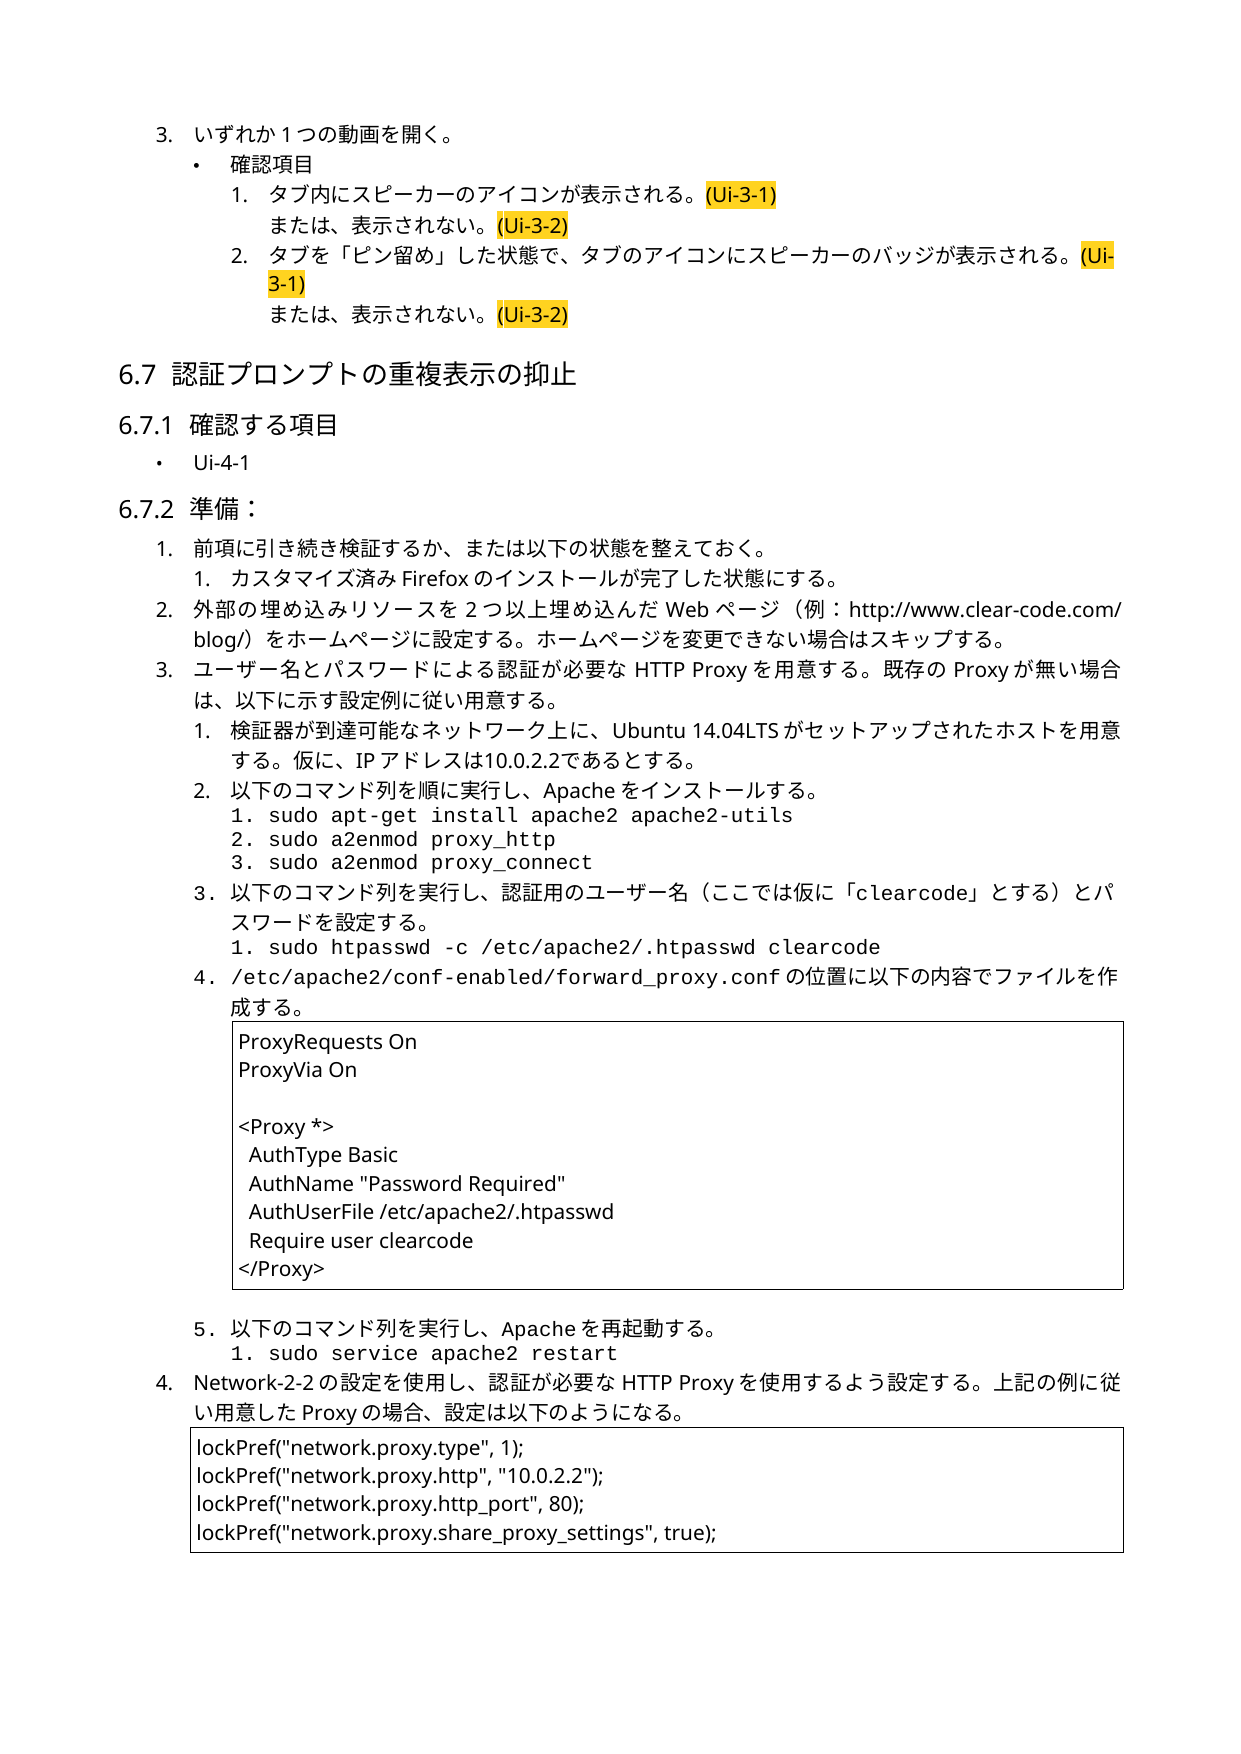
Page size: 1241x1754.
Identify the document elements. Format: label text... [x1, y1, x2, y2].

table_header lockPref("network.proxy.type", 1); lockPref("network.proxy.http", "10.0.2.2"); lockPref("network.proxy.http_port", 80); lockPref("network.proxy.share_proxy_settings", true); [191, 1428, 1123, 1552]
list タブ内にスピーカーのアイコンが表示される。(Ui-3-1) または、表示されない。(Ui-3-2) [231, 179, 1122, 239]
list カスタマイズ済みFirefoxのインストールが完了した状態にする。 [193, 563, 1122, 593]
list タブを「ピン留め」した状態で、タブのアイコンにスピーカーのバッジが表示される。(Ui-3-1) または、表示されない。(Ui-3-2) [231, 239, 1122, 328]
subtitle 確認する項目 [118, 406, 1122, 442]
list sudo a2enmod proxy_connect [231, 852, 1122, 876]
list Network-2-2の設定を使用し、認証が必要なHTTP Proxyを使用するよう設定する。上記の例に従い用意したProxyの場合、設定は以下のようになる。 [156, 1366, 1122, 1427]
list sudo htpasswd -c /etc/apache2/.htpasswd clearcode [231, 937, 1122, 960]
list Ui-4-1 [156, 448, 1122, 477]
subtitle 認証プロンプトの重複表示の抑止 [118, 353, 1122, 392]
list 検証器が到達可能なネットワーク上に、Ubuntu 14.04LTSがセットアップされたホストを用意する。仮に、IPアドレスは10.0.2.2であるとする。 [193, 714, 1122, 775]
list sudo apt-get install apache2 apache2-utils [231, 805, 1122, 829]
list 以下のコマンド列を順に実行し、Apacheをインストールする。 [193, 775, 1122, 805]
list sudo a2enmod proxy_http [231, 829, 1122, 852]
list 外部の埋め込みリソースを2つ以上埋め込んだWebページ（例：http://www.clear-code.com/blog/）をホームページに設定する。ホームページを変更できない場合はスキップする。 [156, 593, 1122, 654]
list 以下のコマンド列を実行し、Apacheを再起動する。 [193, 1312, 1122, 1343]
list sudo service apache2 restart [231, 1343, 1122, 1366]
list 確認項目 [193, 148, 1122, 179]
list 以下のコマンド列を実行し、認証用のユーザー名（ここでは仮に「clearcode」とする）とパスワードを設定する。 [193, 876, 1122, 937]
list ユーザー名とパスワードによる認証が必要なHTTP Proxyを用意する。既存のProxyが無い場合は、以下に示す設定例に従い用意する。 [156, 654, 1122, 714]
table_header ProxyRequests On ProxyVia On <Proxy *> AuthType Basic AuthName "Password Required" AuthUserFile /etc/apache2/.htpasswd Require user clearcode </Proxy> [233, 1022, 1123, 1288]
list いずれか1つの動画を開く。 [156, 118, 1122, 148]
list 前項に引き続き検証するか、または以下の状態を整えておく。 [156, 532, 1122, 563]
subtitle 準備： [118, 490, 1122, 526]
list /etc/apache2/conf-enabled/forward_proxy.confの位置に以下の内容でファイルを作成する。 [193, 960, 1122, 1021]
